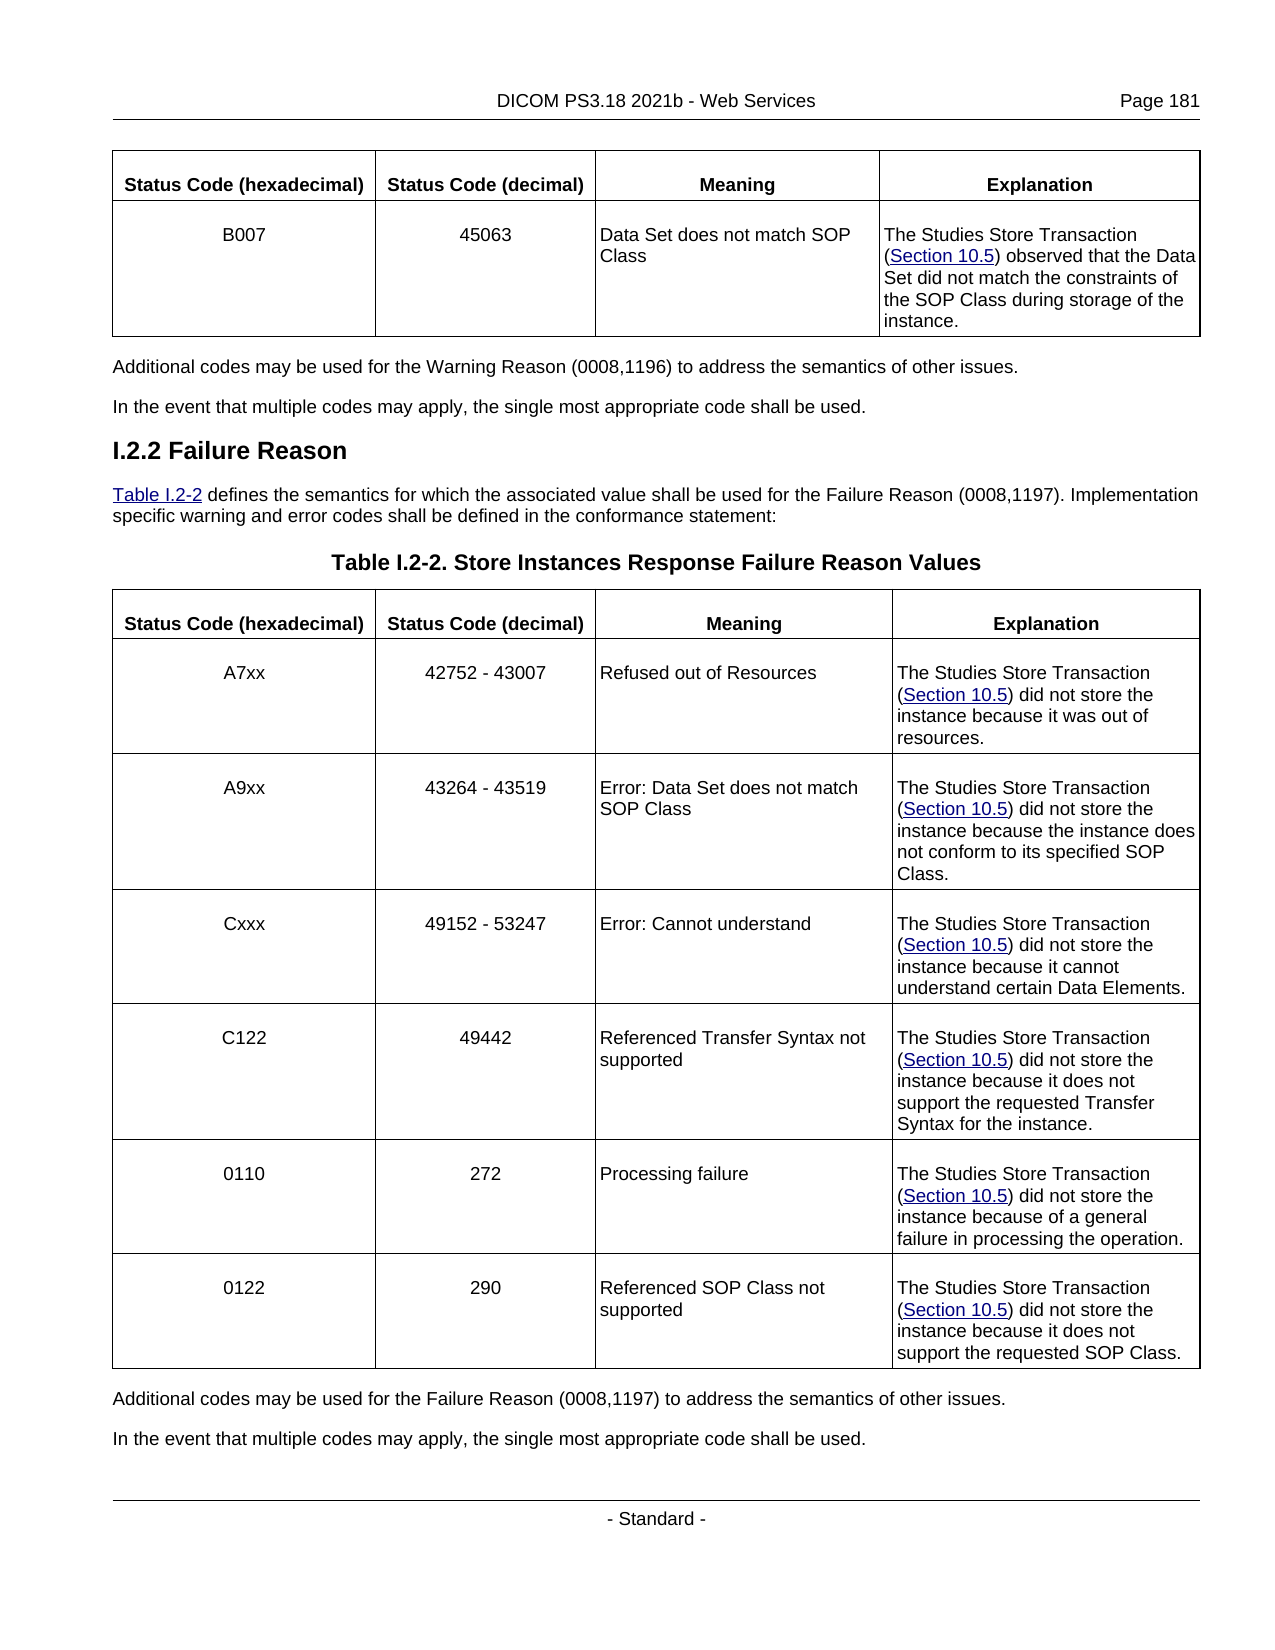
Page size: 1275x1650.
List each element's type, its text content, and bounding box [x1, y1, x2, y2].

table_cell The Studies Store Transaction (Section 10.5) did not store the instance because it does not support the requested Transfer Syntax for the instance. [893, 1004, 1199, 1139]
table_header Explanation [880, 151, 1199, 200]
table_cell B007 [113, 201, 375, 336]
table_cell The Studies Store Transaction (Section 10.5) did not store the instance because it does not support the requested SOP Class. [893, 1254, 1199, 1368]
table_cell Error: Data Set does not match SOP Class [596, 754, 892, 888]
table_cell Refused out of Resources [596, 639, 892, 753]
table_cell The Studies Store Transaction (Section 10.5) did not store the instance because it was out of resources. [893, 639, 1199, 753]
table_cell A9xx [113, 754, 375, 888]
table_header Explanation [893, 590, 1199, 638]
table_header Meaning [596, 590, 892, 638]
table_cell The Studies Store Transaction (Section 10.5) did not store the instance because the instance does not conform to its specified SOP Class. [893, 754, 1199, 888]
table_cell Processing failure [596, 1140, 892, 1253]
text In the event that multiple codes may apply, the single most appropriate code shall be used. [112, 396, 1200, 417]
table_cell Error: Cannot understand [596, 890, 892, 1003]
text Table I.2-2. Store Instances Response Failure Reason Values [112, 549, 1200, 575]
table_header Status Code (hexadecimal) [113, 151, 375, 200]
table_cell 290 [376, 1254, 595, 1368]
table_cell 49152 - 53247 [376, 890, 595, 1003]
table_cell The Studies Store Transaction (Section 10.5) did not store the instance because of a general failure in processing the operation. [893, 1140, 1199, 1253]
table_cell The Studies Store Transaction (Section 10.5) did not store the instance because it cannot understand certain Data Elements. [893, 890, 1199, 1003]
text Additional codes may be used for the Failure Reason (0008,1197) to address the semantics of other issues. [112, 1387, 1200, 1409]
text Additional codes may be used for the Warning Reason (0008,1196) to address the semantics of other issues. [112, 355, 1200, 377]
table_cell Referenced Transfer Syntax not supported [596, 1004, 892, 1139]
table_header Status Code (decimal) [376, 590, 595, 638]
table_cell Data Set does not match SOP Class [596, 201, 879, 336]
text In the event that multiple codes may apply, the single most appropriate code shall be used. [112, 1428, 1200, 1449]
table_cell C122 [113, 1004, 375, 1139]
table_cell A7xx [113, 639, 375, 753]
table_header Meaning [596, 151, 879, 200]
table_cell 42752 - 43007 [376, 639, 595, 753]
table_cell 45063 [376, 201, 595, 336]
table_cell The Studies Store Transaction (Section 10.5) observed that the Data Set did not match the constraints of the SOP Class during storage of the instance. [880, 201, 1199, 336]
text I.2.2 Failure Reason [112, 436, 1200, 465]
table_cell 43264 - 43519 [376, 754, 595, 888]
table_cell 49442 [376, 1004, 595, 1139]
table_cell Referenced SOP Class not supported [596, 1254, 892, 1368]
table_cell 272 [376, 1140, 595, 1253]
text Table I.2-2 defines the semantics for which the associated value shall be used for the Failure Reason (0008,1197). Implementation specific warning and error codes shall be defined in the conformance statement: [112, 483, 1200, 527]
table_header Status Code (decimal) [376, 151, 595, 200]
table_cell Cxxx [113, 890, 375, 1003]
table_cell 0122 [113, 1254, 375, 1368]
table_header Status Code (hexadecimal) [113, 590, 375, 638]
table_cell 0110 [113, 1140, 375, 1253]
